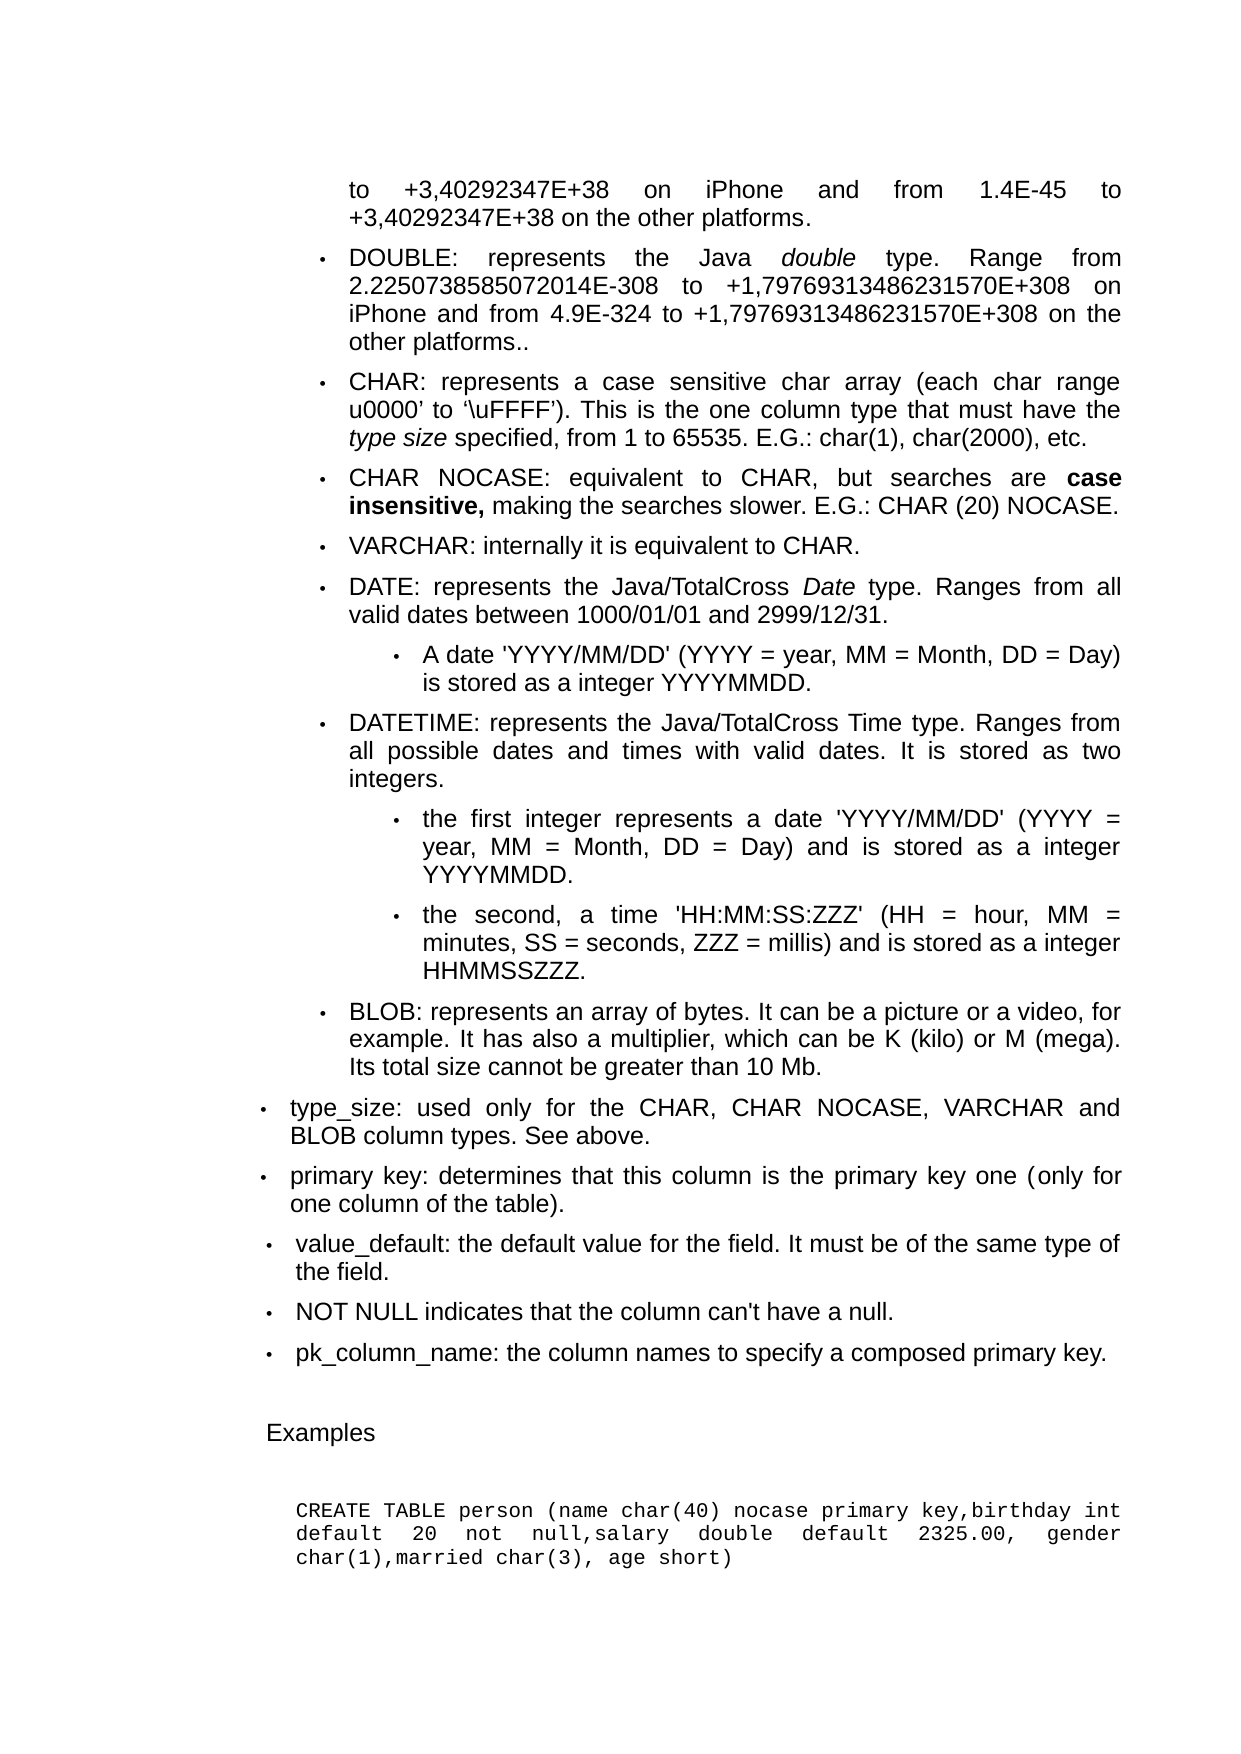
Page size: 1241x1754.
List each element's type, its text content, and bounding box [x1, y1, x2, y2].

list pk_column_name: the column names to specify a composed primary key. [266, 1338, 1122, 1366]
list the first integer represents a date 'YYYY/MM/DD' (YYYY = year, MM = Month, DD = Day) and is stored as a integer YYYYMMDD. [393, 805, 1122, 889]
list the second, a time 'HH:MM:SS:ZZZ' (HH = hour, MM = minutes, SS = seconds, ZZZ = millis) and is stored as a integer HHMMSSZZZ. [393, 901, 1122, 985]
list DATE: represents the Java/TotalCross Date type. Ranges from all valid dates between 1000/01/01 and 2999/12/31. [319, 572, 1122, 628]
list primary key: determines that this column is the primary key one (only for one column of the table). [260, 1162, 1122, 1218]
list NOT NULL indicates that the column can't have a null. [266, 1298, 1122, 1326]
list to +3,40292347E+38 on iPhone and from 1.4E-45 to +3,40292347E+38 on the other platforms. [319, 176, 1122, 231]
list VARCHAR: internally it is equivalent to CHAR. [319, 532, 1122, 560]
list Examples [236, 1419, 1122, 1447]
list CHAR: represents a case sensitive char array (each char range u0000’ to ‘\uFFFF’). This is the one column type that must have the type size specified, from 1 to 65535. E.G.: char(1), char(2000), etc. [319, 368, 1122, 452]
list type_size: used only for the CHAR, CHAR NOCASE, VARCHAR and BLOB column types. See above. [260, 1093, 1122, 1149]
list CHAR NOCASE: equivalent to CHAR, but searches are case insensitive, making the searches slower. E.G.: CHAR (20) NOCASE. [319, 464, 1122, 520]
list BLOB: represents an array of bytes. It can be a picture or a video, for example. It has also a multiplier, which can be K (kilo) or M (mega). Its total size cannot be greater than 10 Mb. [319, 997, 1122, 1081]
list CREATE TABLE person (name char(40) nocase primary key,birthday int default 20 not null,salary double default 2325.00, gender char(1),married char(3), age short) [266, 1500, 1122, 1571]
list DATETIME: represents the Java/TotalCross Time type. Ranges from all possible dates and times with valid dates. It is stored as two integers. [319, 709, 1122, 793]
list DOUBLE: represents the Java double type. Range from 2.2250738585072014E-308 to +1,79769313486231570E+308 on iPhone and from 4.9E-324 to +1,79769313486231570E+308 on the other platforms.. [319, 244, 1122, 355]
list value_default: the default value for the field. It must be of the same type of the field. [266, 1230, 1122, 1286]
list A date 'YYYY/MM/DD' (YYYY = year, MM = Month, DD = Day) is stored as a integer YYYYMMDD. [393, 641, 1122, 697]
